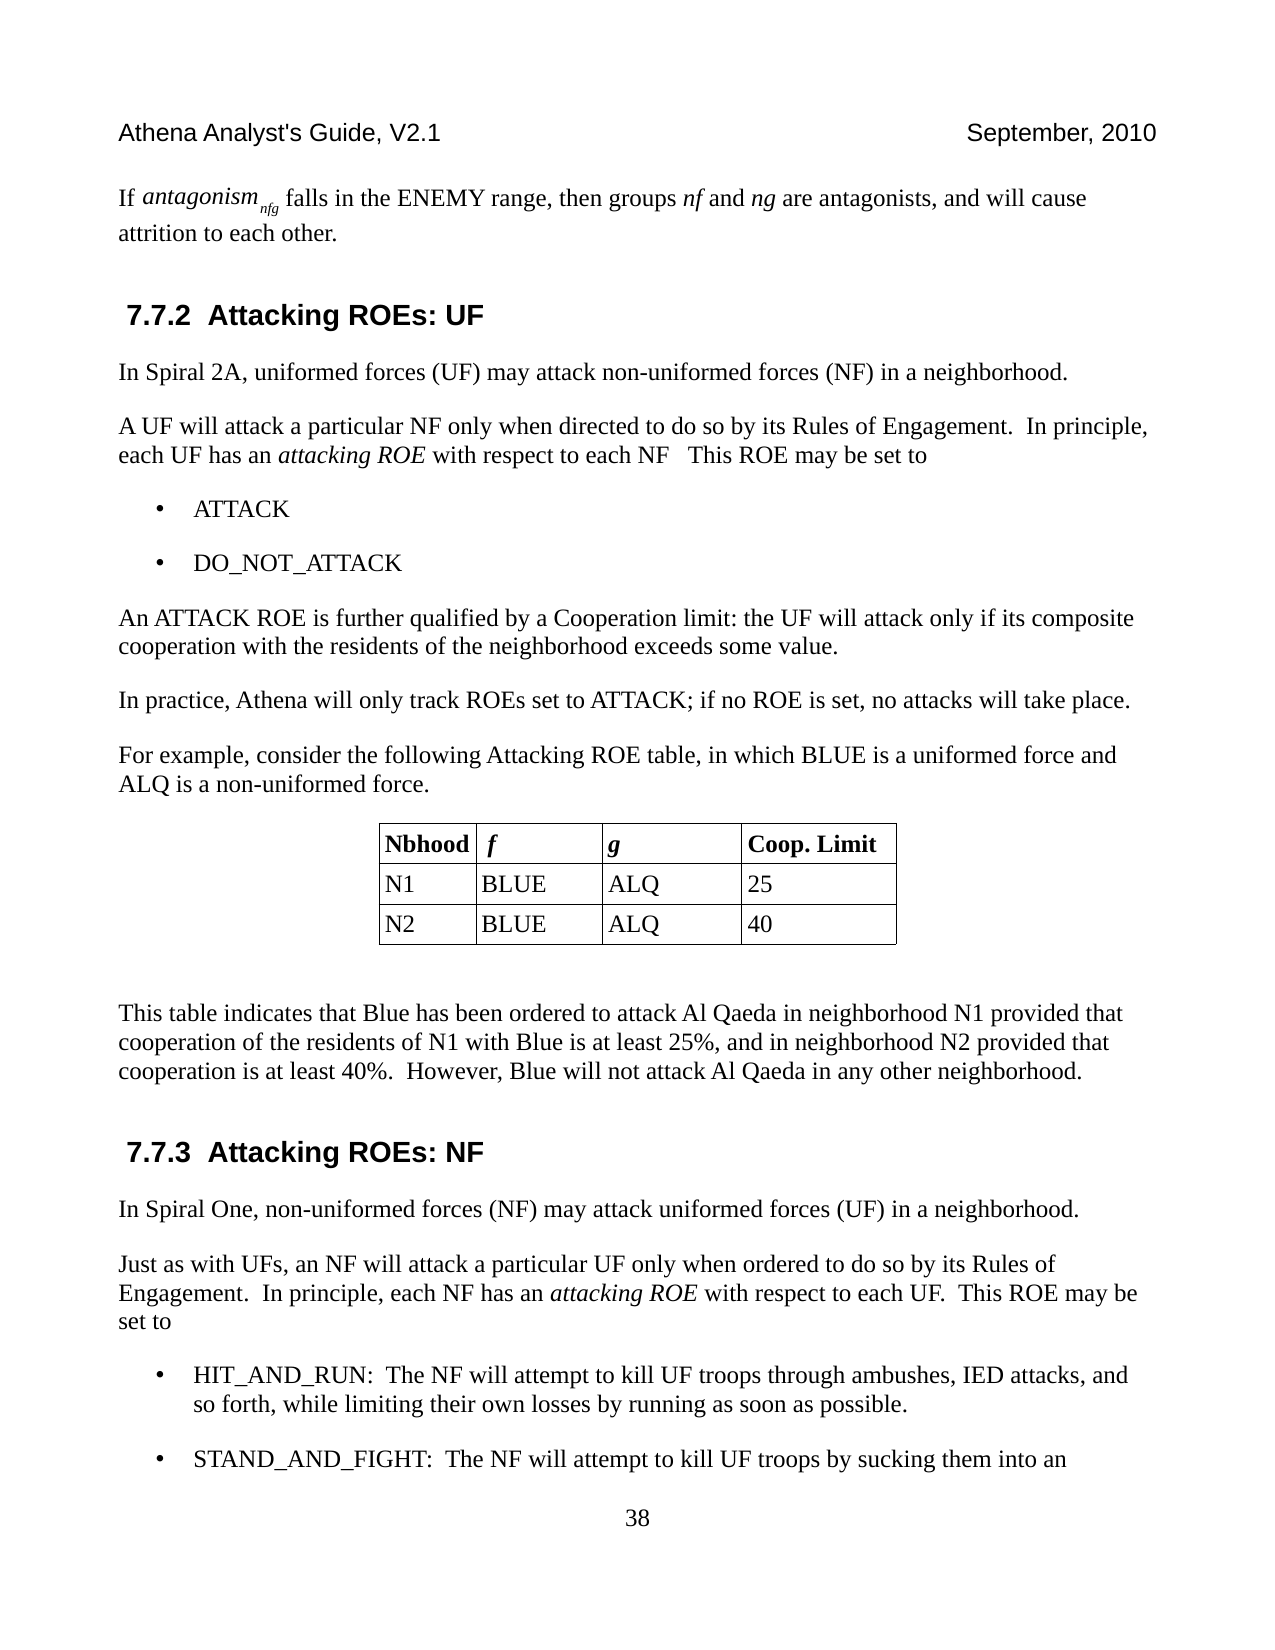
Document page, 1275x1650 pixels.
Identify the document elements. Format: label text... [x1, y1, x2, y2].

text In Spiral 2A, uniformed forces (UF) may attack non-uniformed forces (NF) in a neighborhood. [118, 357, 1157, 386]
table_cell BLUE [477, 864, 602, 903]
subtitle Attacking ROEs: NF [118, 1136, 1157, 1169]
text An ATTACK ROE is further qualified by a Cooperation limit: the UF will attack only if its composite cooperation with the residents of the neighborhood exceeds some value. [118, 603, 1157, 660]
table_cell ALQ [603, 905, 741, 944]
list DO_NOT_ATTACK [156, 548, 1157, 577]
table_cell BLUE [477, 905, 602, 944]
text In practice, Athena will only track ROEs set to ATTACK; if no ROE is set, no attacks will take place. [118, 686, 1157, 714]
text This table indicates that Blue has been ordered to attack Al Qaeda in neighborhood N1 provided that cooperation of the residents of N1 with Blue is at least 25%, and in neighborhood N2 provided that cooperation is at least 40%. However, Blue will not attack Al Qaeda in any other neighborhood. [118, 998, 1157, 1084]
text A UF will attack a particular NF only when directed to do so by its Rules of Engagement. In principle, each UF has an attacking ROE with respect to each NF This ROE may be set to [118, 411, 1157, 468]
subtitle Attacking ROEs: UF [118, 298, 1157, 331]
text For example, consider the following Attacking ROE table, in which BLUE is a uniformed force and ALQ is a non-uniformed force. [118, 740, 1157, 797]
table_header f [477, 824, 602, 863]
table_cell ALQ [603, 864, 741, 903]
table_header Nbhood [380, 824, 476, 863]
text If falls in the ENEMY range, then groups nf and ng are antagonists, and will cause attrition to each other. [118, 176, 1157, 247]
list HIT_AND_RUN: The NF will attempt to kill UF troops through ambushes, IED attacks, and so forth, while limiting their own losses by running as soon as possible. [156, 1361, 1157, 1418]
text Just as with UFs, an NF will attack a particular UF only when ordered to do so by its Rules of Engagement. In principle, each NF has an attacking ROE with respect to each UF. This ROE may be set to [118, 1249, 1157, 1335]
list STAND_AND_FIGHT: The NF will attempt to kill UF troops by sucking them into an [156, 1444, 1157, 1472]
table_cell N2 [380, 905, 476, 944]
table_header Coop. Limit [742, 824, 896, 863]
list ATTACK [156, 494, 1157, 523]
text In Spiral One, non-uniformed forces (NF) may attack uniformed forces (UF) in a neighborhood. [118, 1194, 1157, 1223]
table_cell N1 [380, 864, 476, 903]
table_header g [603, 824, 741, 863]
table_cell 25 [742, 864, 896, 903]
table_cell 40 [742, 905, 896, 944]
